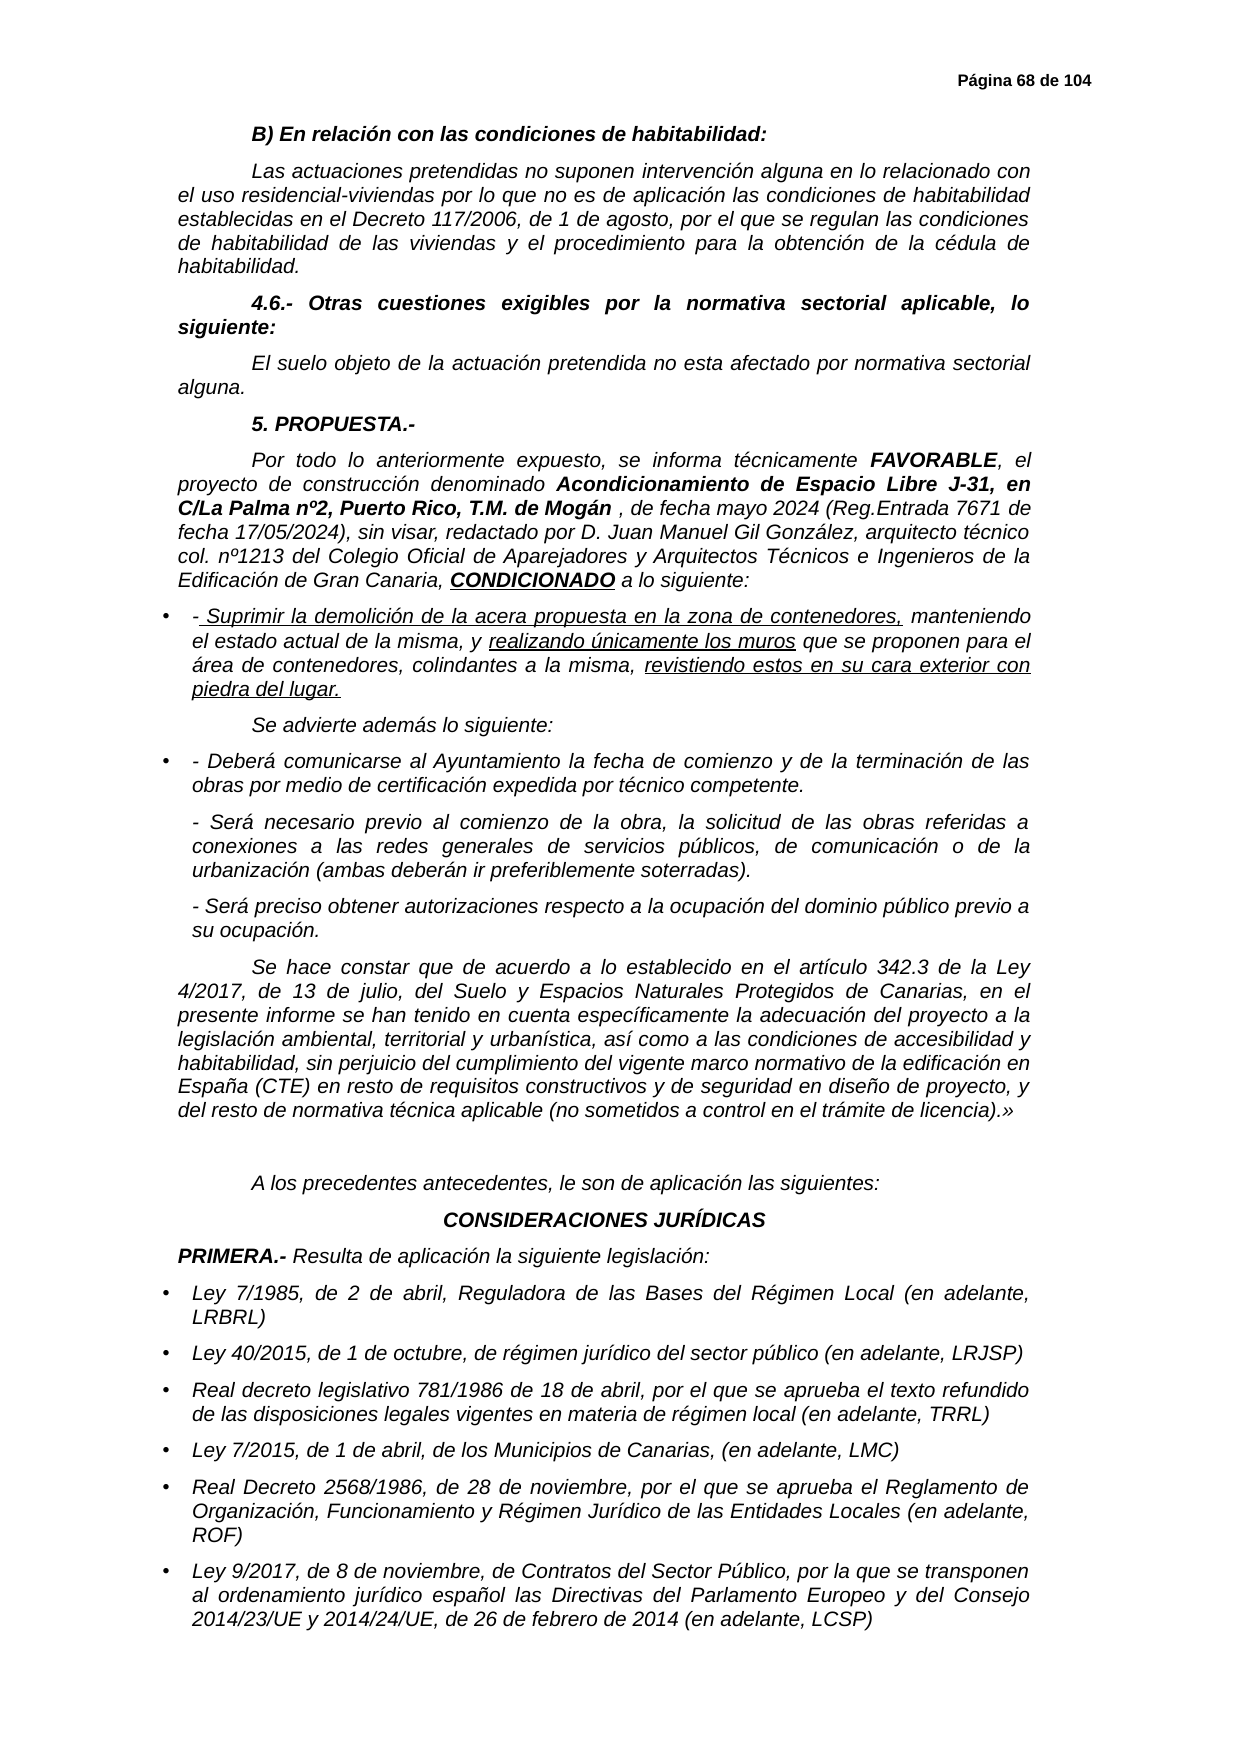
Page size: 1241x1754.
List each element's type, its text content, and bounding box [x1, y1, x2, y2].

text A los precedentes antecedentes, le son de aplicación las siguientes: [178, 1171, 1033, 1195]
list - Será necesario previo al comienzo de la obra, la solicitud de las obras referidas a conexiones a las redes generales de servicios públicos, de comunicación o de la urbanización (ambas deberán ir preferiblemente soterradas). [162, 810, 1033, 882]
list Real Decreto 2568/1986, de 28 de noviembre, por el que se aprueba el Reglamento de Organización, Funcionamiento y Régimen Jurídico de las Entidades Locales (en adelante, ROF) [162, 1475, 1033, 1547]
list - Suprimir la demolición de la acera propuesta en la zona de contenedores, manteniendo el estado actual de la misma, y realizando únicamente los muros que se proponen para el área de contenedores, colindantes a la misma, revistiendo estos en su cara exterior con piedra del lugar. [162, 604, 1033, 700]
list Real decreto legislativo 781/1986 de 18 de abril, por el que se aprueba el texto refundido de las disposiciones legales vigentes en materia de régimen local (en adelante, TRRL) [162, 1378, 1033, 1426]
list - Deberá comunicarse al Ayuntamiento la fecha de comienzo y de la terminación de las obras por medio de certificación expedida por técnico competente. [162, 749, 1033, 797]
list Ley 40/2015, de 1 de octubre, de régimen jurídico del sector público (en adelante, LRJSP) [162, 1341, 1033, 1365]
list Ley 9/2017, de 8 de noviembre, de Contratos del Sector Público, por la que se transponen al ordenamiento jurídico español las Directivas del Parlamento Europeo y del Consejo 2014/23/UE y 2014/24/UE, de 26 de febrero de 2014 (en adelante, LCSP) [162, 1559, 1033, 1631]
text PRIMERA.- Resulta de aplicación la siguiente legislación: [178, 1244, 1033, 1268]
text CONSIDERACIONES JURÍDICAS [178, 1208, 1033, 1232]
list Ley 7/1985, de 2 de abril, Reguladora de las Bases del Régimen Local (en adelante, LRBRL) [162, 1281, 1033, 1329]
text 5. PROPUESTA.- [178, 412, 1033, 436]
text Las actuaciones pretendidas no suponen intervención alguna en lo relacionado con el uso residencial-viviendas por lo que no es de aplicación las condiciones de habitabilidad establecidas en el Decreto 117/2006, de 1 de agosto, por el que se regulan las condiciones de habitabilidad de las viviendas y el procedimiento para la obtención de la cédula de habitabilidad. [178, 158, 1033, 278]
text Se advierte además lo siguiente: [178, 713, 1033, 737]
list - Será preciso obtener autorizaciones respecto a la ocupación del dominio público previo a su ocupación. [162, 894, 1033, 942]
text El suelo objeto de la actuación pretendida no esta afectado por normativa sectorial alguna. [178, 351, 1033, 399]
list Ley 7/2015, de 1 de abril, de los Municipios de Canarias, (en adelante, LMC) [162, 1438, 1033, 1462]
text Se hace constar que de acuerdo a lo establecido en el artículo 342.3 de la Ley 4/2017, de 13 de julio, del Suelo y Espacios Naturales Protegidos de Canarias, en el presente informe se han tenido en cuenta específicamente la adecuación del proyecto a la legislación ambiental, territorial y urbanística, así como a las condiciones de accesibilidad y habitabilidad, sin perjuicio del cumplimiento del vigente marco normativo de la edificación en España (CTE) en resto de requisitos constructivos y de seguridad en diseño de proyecto, y del resto de normativa técnica aplicable (no sometidos a control en el trámite de licencia).» [178, 954, 1033, 1122]
text Por todo lo anteriormente expuesto, se informa técnicamente FAVORABLE, el proyecto de construcción denominado Acondicionamiento de Espacio Libre J-31, en C/La Palma nº2, Puerto Rico, T.M. de Mogán , de fecha mayo 2024 (Reg.Entrada 7671 de fecha 17/05/2024), sin visar, redactado por D. Juan Manuel Gil González, arquitecto técnico col. nº1213 del Colegio Oficial de Aparejadores y Arquitectos Técnicos e Ingenieros de la Edificación de Gran Canaria, CONDICIONADO a lo siguiente: [178, 448, 1033, 592]
text B) En relación con las condiciones de habitabilidad: [178, 122, 1033, 146]
text 4.6.- Otras cuestiones exigibles por la normativa sectorial aplicable, lo siguiente: [178, 291, 1033, 339]
